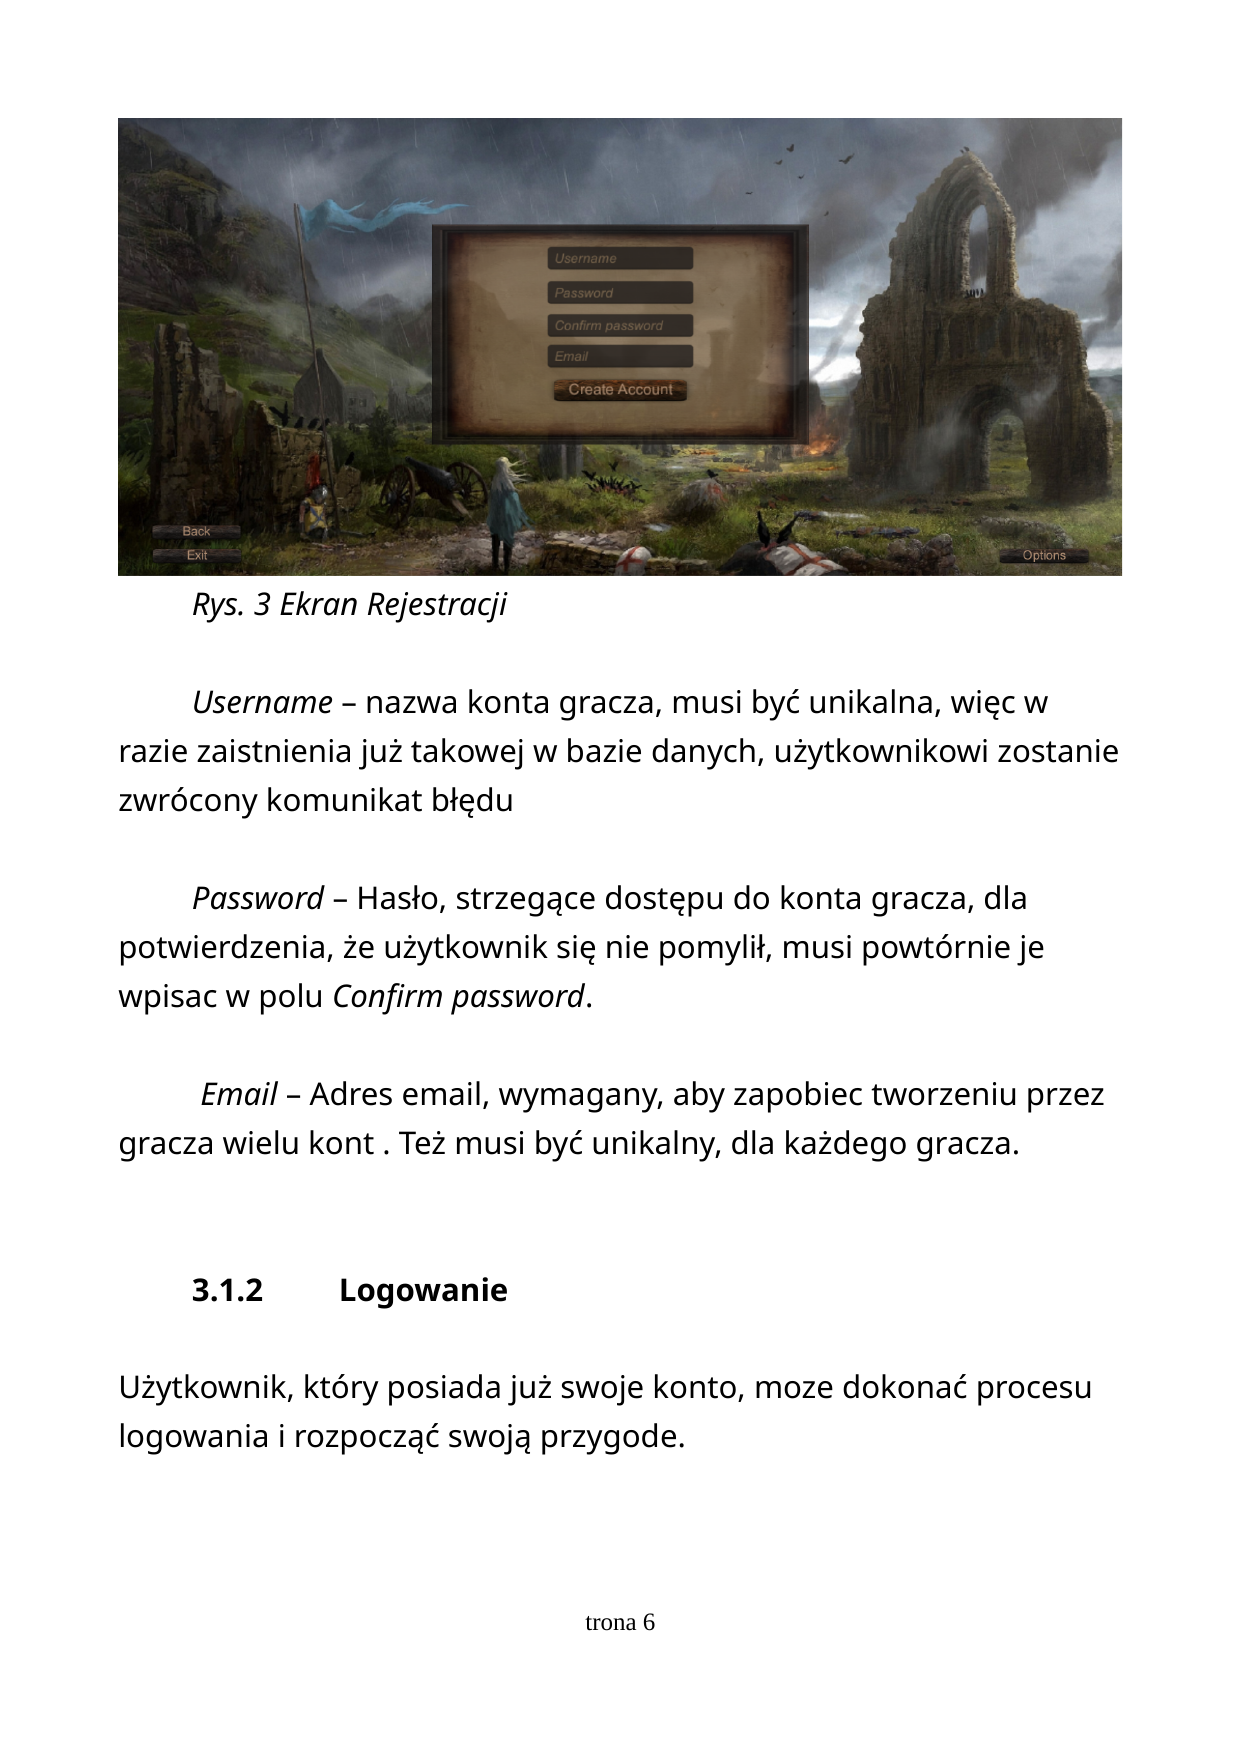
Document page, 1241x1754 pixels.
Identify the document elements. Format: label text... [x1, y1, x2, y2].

text Password – Hasło, strzegące dostępu do konta gracza, dla potwierdzenia, że użytkownik się nie pomylił, musi powtórnie je wpisac w polu Confirm password. [118, 876, 1122, 1016]
text 3.1.2 Logowanie [118, 1267, 1122, 1310]
text Username – nazwa konta gracza, musi być unikalna, więc w razie zaistnienia już takowej w bazie danych, użytkownikowi zostanie zwrócony komunikat błędu [118, 680, 1122, 821]
text Rys. 3 Ekran Rejestracji [118, 576, 1122, 625]
text Email – Adres email, wymagany, aby zapobiec tworzeniu przez gracza wielu kont . Też musi być unikalny, dla każdego gracza. [118, 1072, 1122, 1163]
text Użytkownik, który posiada już swoje konto, moze dokonać procesu logowania i rozpocząć swoją przygode. [118, 1365, 1122, 1457]
picture [118, 118, 1123, 576]
